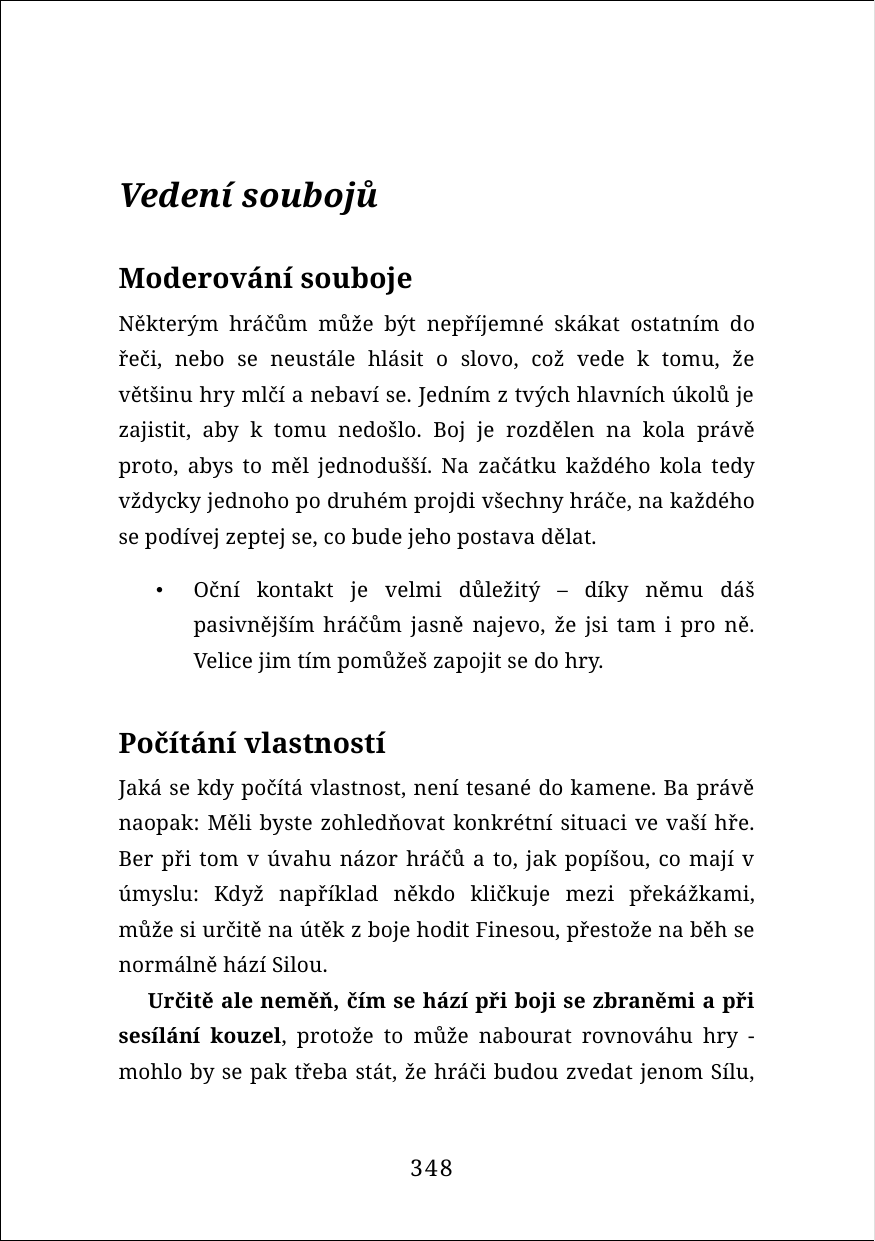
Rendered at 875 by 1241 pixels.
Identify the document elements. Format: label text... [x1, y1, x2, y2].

subtitle Moderování souboje [118, 258, 756, 297]
list Oční kontakt je velmi důležitý – díky němu dáš pasivnějším hráčům jasně najevo, že jsi tam i pro ně. Velice jim tím pomůžeš zapojit se do hry. [156, 575, 756, 674]
text Jaká se kdy počítá vlastnost, není tesané do kamene. Ba právě naopak: Měli byste zohledňovat konkrétní situaci ve vaší hře. Ber při tom v úvahu názor hráčů a to, jak popíšou, co mají v úmyslu: Když například někdo kličkuje mezi překážkami, může si určitě na útěk z boje hodit Finesou, přestože na běh se normálně hází Silou. Určitě ale neměň, čím se hází při boji se zbraněmi a při sesílání kouzel, protože to může nabourat rovnováhu hry - mohlo by se pak třeba stát, že hráči budou zvedat jenom Sílu, [118, 773, 756, 1086]
subtitle Vedení soubojů [118, 172, 756, 217]
subtitle Počítání vlastností [118, 723, 756, 761]
text Některým hráčům může být nepříjemné skákat ostatním do řeči, nebo se neustále hlásit o slovo, což vede k tomu, že většinu hry mlčí a nebaví se. Jedním z tvých hlavních úkolů je zajistit, aby k tomu nedošlo. Boj je rozdělen na kola právě proto, abys to měl jednodušší. Na začátku každého kola tedy vždycky jednoho po druhém projdi všechny hráče, na každého se podívej zeptej se, co bude jeho postava dělat. [118, 309, 756, 550]
